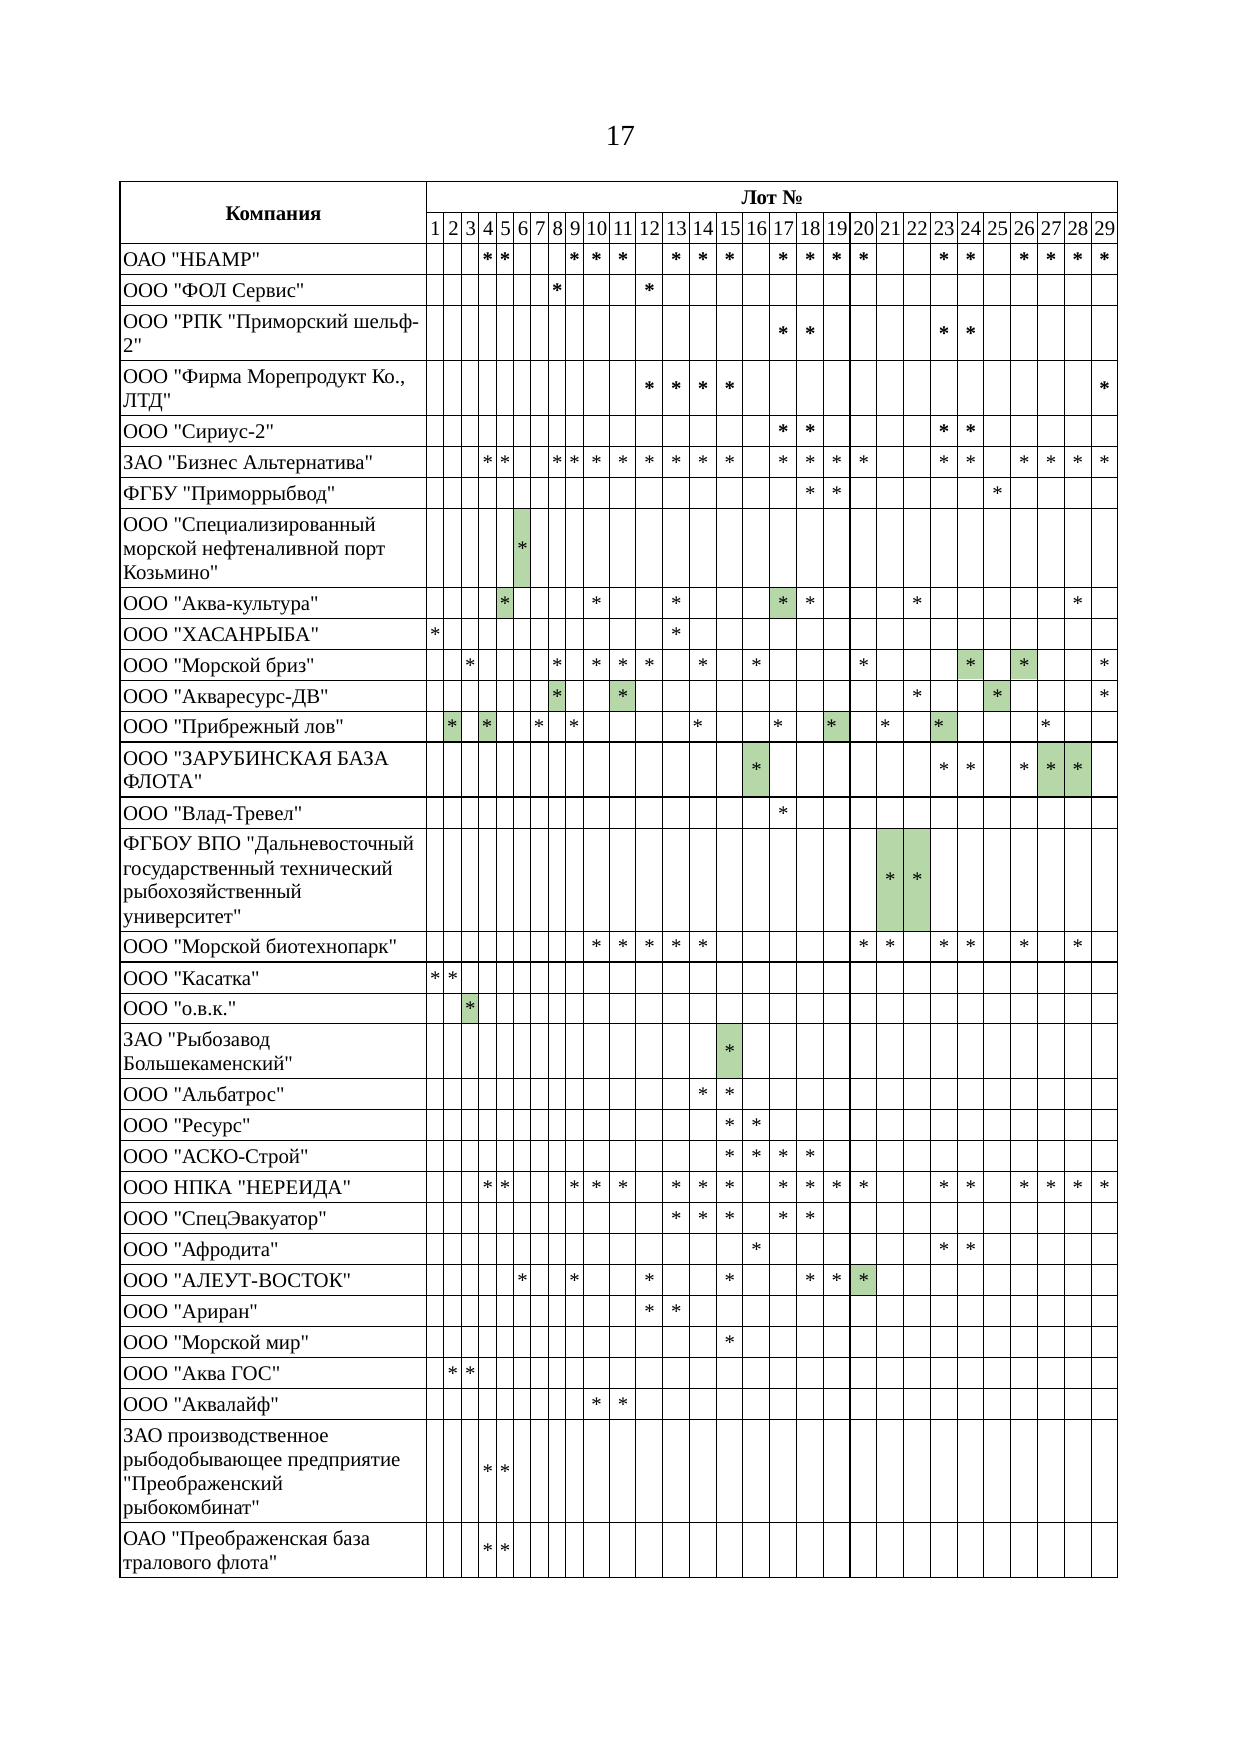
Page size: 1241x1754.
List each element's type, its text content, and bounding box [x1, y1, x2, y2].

table_cell [877, 619, 903, 649]
table_cell * [444, 712, 461, 741]
table_cell [824, 1523, 849, 1577]
table_cell [610, 963, 635, 992]
table_cell [427, 361, 443, 415]
table_cell [1065, 306, 1091, 360]
table_cell * [904, 829, 930, 931]
table_cell [770, 994, 796, 1023]
table_cell [663, 1265, 689, 1295]
table_cell [1038, 994, 1064, 1023]
table_cell [1065, 1358, 1091, 1388]
table_cell [851, 1296, 876, 1326]
table_cell [566, 1420, 583, 1522]
table_cell [851, 619, 876, 649]
table_cell * [1038, 712, 1064, 741]
table_cell [427, 275, 443, 305]
table_cell [743, 509, 769, 587]
table_cell * [797, 478, 823, 508]
table_cell [904, 244, 930, 274]
table_cell [566, 306, 583, 360]
table_cell * [851, 447, 876, 477]
table_cell [663, 1234, 689, 1264]
table_cell [427, 416, 443, 446]
table_cell [717, 650, 742, 679]
table_cell [566, 1110, 583, 1140]
table_cell [514, 1327, 530, 1357]
table_cell [904, 650, 930, 679]
table_cell [584, 1358, 609, 1388]
table_cell [584, 509, 609, 587]
table_cell [462, 963, 478, 992]
table_cell [531, 1234, 548, 1264]
table_cell [931, 798, 957, 827]
table_cell [479, 1024, 496, 1078]
table_cell [584, 681, 609, 711]
table_cell [610, 1523, 635, 1577]
table_cell ФГБОУ ВПО "Дальневосточный государственный технический рыбохозяйственный университет" [121, 829, 426, 931]
table_cell * [851, 1265, 876, 1295]
table_cell [514, 1358, 530, 1388]
table_cell 23 [931, 213, 957, 243]
table_cell 13 [663, 213, 689, 243]
table_cell [566, 1203, 583, 1233]
table_cell [514, 447, 530, 477]
table_cell [427, 994, 443, 1023]
table_cell [904, 932, 930, 961]
table_cell [958, 588, 983, 618]
table_cell * [584, 588, 609, 618]
table_cell [636, 588, 662, 618]
table_cell [743, 1523, 769, 1577]
table_cell [851, 1110, 876, 1140]
table_cell ООО "СпецЭвакуатор" [121, 1203, 426, 1233]
table_cell [770, 1523, 796, 1577]
table_cell [462, 1172, 478, 1202]
table_cell [904, 1172, 930, 1202]
table_cell [479, 963, 496, 992]
table_cell [514, 1234, 530, 1264]
table_cell [770, 1327, 796, 1357]
table_cell [566, 1024, 583, 1078]
table_cell [904, 275, 930, 305]
table_cell [531, 1141, 548, 1171]
table_cell [904, 1358, 930, 1388]
table_cell * [1065, 244, 1091, 274]
table_cell [824, 798, 849, 827]
table_cell [462, 1327, 478, 1357]
table_cell [797, 743, 823, 796]
table_cell [797, 275, 823, 305]
table_cell [636, 1327, 662, 1357]
table_cell * [663, 244, 689, 274]
table_cell [770, 963, 796, 992]
table_cell * [636, 1296, 662, 1326]
table_cell [584, 1024, 609, 1078]
table_cell ООО "Аквалайф" [121, 1389, 426, 1419]
table_cell [427, 1296, 443, 1326]
table_cell [877, 1141, 903, 1171]
table_cell [1011, 1234, 1037, 1264]
table_cell * [1038, 1172, 1064, 1202]
table_cell [444, 509, 461, 587]
table_cell * [636, 275, 662, 305]
table_cell [497, 829, 513, 931]
table_cell [531, 588, 548, 618]
table_cell [931, 650, 957, 679]
table_cell [566, 416, 583, 446]
table_cell [514, 361, 530, 415]
table_cell [1038, 361, 1064, 415]
table_cell [824, 932, 849, 961]
table_cell [514, 829, 530, 931]
table_cell [1011, 829, 1037, 931]
table_cell * [566, 244, 583, 274]
table_cell [958, 994, 983, 1023]
table_cell 11 [610, 213, 635, 243]
table_cell [984, 1079, 1010, 1109]
table_cell [427, 1024, 443, 1078]
table_cell * [462, 650, 478, 679]
table_cell * [514, 509, 530, 587]
table_cell [1065, 829, 1091, 931]
table_cell * [610, 681, 635, 711]
table_cell [549, 1358, 565, 1388]
table_cell [931, 619, 957, 649]
table_cell [877, 588, 903, 618]
table_cell [610, 1234, 635, 1264]
table_cell [770, 829, 796, 931]
table_cell [531, 1523, 548, 1577]
table_cell [663, 1024, 689, 1078]
table_cell ООО "Фирма Морепродукт Ко., ЛТД" [121, 361, 426, 415]
table_cell [497, 743, 513, 796]
table_cell [479, 1327, 496, 1357]
table_cell [770, 1389, 796, 1419]
table_cell [690, 798, 716, 827]
table_cell * [797, 588, 823, 618]
table_cell [984, 588, 1010, 618]
table_cell * [824, 447, 849, 477]
table_cell [984, 1110, 1010, 1140]
table_cell [984, 1420, 1010, 1522]
table_cell [877, 416, 903, 446]
table_cell [984, 963, 1010, 992]
table_cell * [531, 712, 548, 741]
table_cell [636, 416, 662, 446]
table_cell * [851, 650, 876, 679]
table_cell [824, 275, 849, 305]
table_cell [984, 447, 1010, 477]
table_cell [770, 681, 796, 711]
table_cell [610, 509, 635, 587]
table_cell [824, 1358, 849, 1388]
table_cell [610, 1265, 635, 1295]
table_cell [514, 963, 530, 992]
table_cell [958, 1024, 983, 1078]
table_cell [427, 447, 443, 477]
table_cell [427, 1234, 443, 1264]
table_cell [1065, 1389, 1091, 1419]
table_cell [904, 1203, 930, 1233]
table_cell [636, 306, 662, 360]
table_cell * [1065, 1172, 1091, 1202]
table_cell [462, 509, 478, 587]
table_cell ООО "Влад-Тревел" [121, 798, 426, 827]
table_cell [462, 932, 478, 961]
table_cell [690, 1327, 716, 1357]
table_cell [1011, 1141, 1037, 1171]
table_cell 26 [1011, 213, 1037, 243]
table_cell * [610, 244, 635, 274]
table_cell [851, 1420, 876, 1522]
table_cell [824, 509, 849, 587]
table_cell [743, 306, 769, 360]
table_cell 10 [584, 213, 609, 243]
table_cell * [566, 712, 583, 741]
table_cell [427, 244, 443, 274]
table_cell [531, 994, 548, 1023]
table_cell [984, 244, 1010, 274]
table_cell [824, 743, 849, 796]
table_cell ЗАО "Бизнес Альтернатива" [121, 447, 426, 477]
table_cell [636, 712, 662, 741]
table_cell * [770, 1141, 796, 1171]
table_cell [690, 619, 716, 649]
table_cell * [717, 1079, 742, 1109]
table_cell [931, 275, 957, 305]
table_cell [497, 963, 513, 992]
table_cell [497, 1203, 513, 1233]
table_cell * [743, 1234, 769, 1264]
table_cell [743, 275, 769, 305]
table_cell * [770, 306, 796, 360]
table_cell [427, 1141, 443, 1171]
table_cell [984, 416, 1010, 446]
table_cell * [497, 1420, 513, 1522]
table_cell [479, 478, 496, 508]
table_cell [462, 1079, 478, 1109]
table_cell * [904, 588, 930, 618]
table_cell [743, 1296, 769, 1326]
table_cell [851, 509, 876, 587]
table_cell [497, 306, 513, 360]
table_cell 21 [877, 213, 903, 243]
table_cell [958, 798, 983, 827]
table_cell [1038, 1079, 1064, 1109]
table_cell [904, 1265, 930, 1295]
table_cell [1065, 994, 1091, 1023]
table_cell [1092, 1234, 1117, 1264]
table_cell [549, 743, 565, 796]
table_cell [566, 361, 583, 415]
table_cell [743, 963, 769, 992]
table_cell ООО "Морской бриз" [121, 650, 426, 679]
table_cell [717, 712, 742, 741]
table_cell [1092, 619, 1117, 649]
table_cell * [690, 932, 716, 961]
table_cell [877, 1110, 903, 1140]
table_cell [514, 650, 530, 679]
table_cell * [690, 712, 716, 741]
table_cell [824, 1420, 849, 1522]
table_cell [1092, 1024, 1117, 1078]
table_cell * [1065, 447, 1091, 477]
table_cell [690, 743, 716, 796]
table_cell [663, 306, 689, 360]
table_cell * [797, 416, 823, 446]
table_cell [797, 619, 823, 649]
table_cell [444, 1327, 461, 1357]
table_cell [743, 798, 769, 827]
table_cell * [717, 244, 742, 274]
table_cell [497, 1265, 513, 1295]
table_cell [743, 619, 769, 649]
table_cell [743, 1079, 769, 1109]
table_cell [1092, 1203, 1117, 1233]
table_cell [743, 447, 769, 477]
table_cell [690, 963, 716, 992]
table_cell [1092, 275, 1117, 305]
table_cell * [797, 1265, 823, 1295]
table_cell [877, 743, 903, 796]
table_cell [427, 798, 443, 827]
table_cell [931, 1358, 957, 1388]
table_cell [717, 1358, 742, 1388]
table_cell [851, 478, 876, 508]
table_cell [984, 712, 1010, 741]
table_cell [636, 1024, 662, 1078]
table_cell [1065, 650, 1091, 679]
table_cell [877, 798, 903, 827]
table_cell * [663, 619, 689, 649]
table_cell [958, 1265, 983, 1295]
table_cell [1065, 1296, 1091, 1326]
table_cell [1011, 1358, 1037, 1388]
table_cell [984, 1172, 1010, 1202]
table_cell [851, 1389, 876, 1419]
table_cell ЗАО "Рыбозавод Большекаменский" [121, 1024, 426, 1078]
table_cell [531, 1110, 548, 1140]
table_cell [931, 1523, 957, 1577]
table_cell [479, 275, 496, 305]
table_cell [743, 994, 769, 1023]
table_cell [566, 509, 583, 587]
table_cell [1011, 478, 1037, 508]
table_cell [444, 447, 461, 477]
table_cell [531, 1203, 548, 1233]
table_cell [514, 306, 530, 360]
table_cell [549, 1141, 565, 1171]
table_cell * [717, 1203, 742, 1233]
table_cell * [797, 1203, 823, 1233]
table_cell [958, 1523, 983, 1577]
table_cell [584, 994, 609, 1023]
table_cell [1092, 712, 1117, 741]
table_cell [717, 681, 742, 711]
table_cell [462, 361, 478, 415]
table_cell [1011, 1327, 1037, 1357]
table_cell [610, 361, 635, 415]
table_cell [549, 619, 565, 649]
table_cell * [851, 1172, 876, 1202]
table_cell [1038, 619, 1064, 649]
table_cell [584, 743, 609, 796]
table_cell [797, 509, 823, 587]
table_cell [1011, 509, 1037, 587]
table_cell [1092, 1358, 1117, 1388]
table_cell * [690, 361, 716, 415]
table_cell [549, 1265, 565, 1295]
table_cell [479, 509, 496, 587]
table_cell [566, 994, 583, 1023]
table_cell * [1038, 743, 1064, 796]
table_cell 20 [851, 213, 876, 243]
table_cell [566, 1079, 583, 1109]
table_cell [690, 829, 716, 931]
table_cell * [566, 1172, 583, 1202]
table_cell [1011, 588, 1037, 618]
table_cell * [931, 1234, 957, 1264]
table_cell [610, 306, 635, 360]
table_cell [877, 361, 903, 415]
table_cell [531, 1172, 548, 1202]
table_cell [931, 963, 957, 992]
table_cell 5 [497, 213, 513, 243]
table_cell [743, 478, 769, 508]
table_cell [824, 588, 849, 618]
table_cell [566, 588, 583, 618]
table_cell [770, 1296, 796, 1326]
table_cell [610, 743, 635, 796]
table_cell [1011, 1296, 1037, 1326]
table_cell * [1011, 743, 1037, 796]
table_cell [479, 932, 496, 961]
table_cell ООО "Прибрежный лов" [121, 712, 426, 741]
table_cell [663, 1358, 689, 1388]
table_cell [797, 1523, 823, 1577]
table_cell [1038, 1234, 1064, 1264]
table_cell [549, 1203, 565, 1233]
table_cell [549, 932, 565, 961]
table_cell * [717, 1110, 742, 1140]
table_cell [584, 963, 609, 992]
table_cell [549, 1079, 565, 1109]
table_cell [531, 829, 548, 931]
table_cell [427, 650, 443, 679]
table_cell [931, 994, 957, 1023]
table_cell [1011, 798, 1037, 827]
table_cell [851, 1079, 876, 1109]
table_cell [824, 681, 849, 711]
table_cell [566, 829, 583, 931]
table_cell [1038, 1110, 1064, 1140]
table_cell [717, 416, 742, 446]
table_cell * [904, 681, 930, 711]
table_cell [690, 588, 716, 618]
table_cell [549, 509, 565, 587]
table_cell [904, 1420, 930, 1522]
table_cell [479, 1110, 496, 1140]
table_cell [1038, 963, 1064, 992]
table_cell [770, 1358, 796, 1388]
table_cell [851, 275, 876, 305]
table_cell [1011, 994, 1037, 1023]
table_cell * [636, 447, 662, 477]
table_cell * [1011, 932, 1037, 961]
table_cell * [479, 1523, 496, 1577]
table_cell [1092, 798, 1117, 827]
table_cell [1038, 306, 1064, 360]
table_cell [797, 932, 823, 961]
table_cell [717, 1389, 742, 1419]
table_cell [1065, 1141, 1091, 1171]
table_cell [636, 829, 662, 931]
table_cell 19 [824, 213, 849, 243]
table_cell * [958, 447, 983, 477]
table_cell [958, 712, 983, 741]
table_cell * [566, 447, 583, 477]
table_cell [462, 1265, 478, 1295]
table_cell [958, 509, 983, 587]
table_cell [497, 619, 513, 649]
table_cell [904, 1024, 930, 1078]
table_cell [851, 1203, 876, 1233]
table_cell [462, 478, 478, 508]
table_cell [549, 829, 565, 931]
table_cell * [717, 1172, 742, 1202]
table_cell [444, 1296, 461, 1326]
table_cell ООО НПКА "НЕРЕИДА" [121, 1172, 426, 1202]
table_cell [497, 1110, 513, 1140]
table_cell * [958, 306, 983, 360]
table_cell [427, 588, 443, 618]
table_cell [1065, 798, 1091, 827]
table_cell * [1092, 650, 1117, 679]
table_cell [479, 588, 496, 618]
table_cell [1038, 1141, 1064, 1171]
table_cell [1065, 509, 1091, 587]
table_cell [1011, 361, 1037, 415]
table_cell [610, 619, 635, 649]
table_cell [1092, 829, 1117, 931]
table_cell [1011, 1079, 1037, 1109]
table_cell [717, 829, 742, 931]
table_cell * [851, 244, 876, 274]
table_cell [1011, 1420, 1037, 1522]
table_cell [497, 478, 513, 508]
table_cell 7 [531, 213, 548, 243]
table_cell [479, 416, 496, 446]
table_cell * [427, 963, 443, 992]
table_cell [636, 1420, 662, 1522]
table_cell [690, 1024, 716, 1078]
table_cell [984, 1327, 1010, 1357]
table_cell * [717, 1141, 742, 1171]
table_cell [663, 1110, 689, 1140]
table_cell [743, 1389, 769, 1419]
table_cell [584, 306, 609, 360]
table_cell [984, 1358, 1010, 1388]
table_cell [1038, 798, 1064, 827]
table_cell * [514, 1265, 530, 1295]
table_cell [610, 1358, 635, 1388]
table_cell ООО "АЛЕУТ-ВОСТОК" [121, 1265, 426, 1295]
table_cell [743, 1024, 769, 1078]
table_cell [497, 275, 513, 305]
table_cell [904, 1523, 930, 1577]
table_cell [514, 712, 530, 741]
table_cell * [584, 650, 609, 679]
table_cell [690, 306, 716, 360]
table_cell [427, 932, 443, 961]
table_cell 28 [1065, 213, 1091, 243]
table_cell [462, 1234, 478, 1264]
table_cell [497, 1389, 513, 1419]
table_cell [462, 1296, 478, 1326]
table_cell * [663, 1203, 689, 1233]
table_cell [958, 478, 983, 508]
table_cell [797, 1079, 823, 1109]
table_cell [931, 1110, 957, 1140]
table_cell [824, 1079, 849, 1109]
table_cell [743, 932, 769, 961]
table_cell * [636, 650, 662, 679]
table_cell ООО "о.в.к." [121, 994, 426, 1023]
table_cell [566, 1296, 583, 1326]
table_cell [531, 509, 548, 587]
table_cell [531, 275, 548, 305]
table_cell [531, 1296, 548, 1326]
table_cell [1038, 1389, 1064, 1419]
table_cell [743, 829, 769, 931]
table_cell * [663, 1296, 689, 1326]
table_cell * [690, 244, 716, 274]
table_cell [462, 588, 478, 618]
table_cell [717, 275, 742, 305]
table_cell [584, 1327, 609, 1357]
table_cell [1092, 743, 1117, 796]
table_cell [479, 743, 496, 796]
table_cell [904, 478, 930, 508]
table_cell [931, 588, 957, 618]
table_cell [584, 712, 609, 741]
table_cell * [1011, 1172, 1037, 1202]
table_cell [462, 447, 478, 477]
table_cell [514, 681, 530, 711]
table_cell [1011, 681, 1037, 711]
table_cell [444, 798, 461, 827]
table_cell * [636, 932, 662, 961]
table_cell [877, 509, 903, 587]
table_cell 3 [462, 213, 478, 243]
table_cell [462, 1420, 478, 1522]
table_cell [610, 1024, 635, 1078]
table_cell [690, 681, 716, 711]
table_cell ООО "Морской биотехнопарк" [121, 932, 426, 961]
table_cell [462, 712, 478, 741]
table_cell * [770, 1172, 796, 1202]
table_cell [690, 1141, 716, 1171]
table_cell [1038, 932, 1064, 961]
table_cell * [690, 447, 716, 477]
table_cell * [770, 588, 796, 618]
table_cell [690, 1265, 716, 1295]
table_cell [851, 588, 876, 618]
table_cell [931, 1420, 957, 1522]
table_cell [797, 1389, 823, 1419]
table_cell [824, 306, 849, 360]
table_cell [690, 416, 716, 446]
table_cell [444, 619, 461, 649]
table_cell [610, 1327, 635, 1357]
table_cell * [958, 1172, 983, 1202]
table_cell * [1092, 244, 1117, 274]
table_cell * [984, 478, 1010, 508]
table_cell [479, 619, 496, 649]
table_cell [531, 932, 548, 961]
table_cell [462, 1203, 478, 1233]
table_cell [743, 1327, 769, 1357]
table_cell [427, 1523, 443, 1577]
table_cell [549, 416, 565, 446]
table_cell [1065, 712, 1091, 741]
table_cell [877, 244, 903, 274]
table_cell ООО "Сириус-2" [121, 416, 426, 446]
table_cell [851, 306, 876, 360]
table_cell [958, 1358, 983, 1388]
table_cell * [717, 1265, 742, 1295]
table_cell [743, 244, 769, 274]
table_cell [877, 681, 903, 711]
table_cell [531, 681, 548, 711]
table_cell [531, 743, 548, 796]
table_cell [610, 588, 635, 618]
table_cell ООО "ЗАРУБИНСКАЯ БАЗА ФЛОТА" [121, 743, 426, 796]
table_cell [877, 963, 903, 992]
table_cell [1092, 1389, 1117, 1419]
table_cell [497, 1358, 513, 1388]
table_cell [717, 932, 742, 961]
table_cell [1038, 478, 1064, 508]
table_cell [851, 1141, 876, 1171]
table_cell * [1011, 244, 1037, 274]
table_cell ООО "Аква ГОС" [121, 1358, 426, 1388]
table_cell [427, 1358, 443, 1388]
table_cell [444, 416, 461, 446]
table_cell 22 [904, 213, 930, 243]
table_cell [797, 829, 823, 931]
table_cell [1065, 619, 1091, 649]
table_cell * [931, 306, 957, 360]
table_cell [479, 1203, 496, 1233]
table_cell [444, 478, 461, 508]
table_cell [636, 619, 662, 649]
table_cell [584, 1420, 609, 1522]
table_cell [931, 1203, 957, 1233]
table_cell [1011, 1110, 1037, 1140]
table_cell 24 [958, 213, 983, 243]
table_cell * [549, 681, 565, 711]
table_cell [462, 1389, 478, 1419]
table_cell [824, 1024, 849, 1078]
table_cell * [462, 994, 478, 1023]
table_cell [851, 681, 876, 711]
table_cell [1065, 478, 1091, 508]
table_cell [797, 1420, 823, 1522]
table_cell [1011, 306, 1037, 360]
table_cell [743, 1358, 769, 1388]
table_cell [1065, 1420, 1091, 1522]
table_cell [851, 1327, 876, 1357]
table_cell [584, 478, 609, 508]
table_cell [566, 1234, 583, 1264]
table_cell [1065, 1110, 1091, 1140]
table_cell * [717, 361, 742, 415]
table_cell [797, 712, 823, 741]
table_cell [717, 588, 742, 618]
table_cell [610, 1203, 635, 1233]
table_cell [1038, 1358, 1064, 1388]
table_cell [851, 712, 876, 741]
table_cell [958, 963, 983, 992]
table_header Компания [121, 182, 426, 243]
table_cell ООО "ФОЛ Сервис" [121, 275, 426, 305]
table_cell [958, 1420, 983, 1522]
table_cell ООО "АСКО-Строй" [121, 1141, 426, 1171]
table_cell [797, 650, 823, 679]
table_cell [797, 1024, 823, 1078]
table_cell [479, 1234, 496, 1264]
table_cell [514, 275, 530, 305]
table_cell [770, 650, 796, 679]
table_cell * [584, 244, 609, 274]
table_cell * [1065, 588, 1091, 618]
table_cell [444, 1420, 461, 1522]
table_cell [797, 1234, 823, 1264]
table_cell [566, 1523, 583, 1577]
table_cell [462, 244, 478, 274]
table_cell 6 [514, 213, 530, 243]
table_cell [690, 1110, 716, 1140]
table_cell 27 [1038, 213, 1064, 243]
table_cell [824, 829, 849, 931]
table_header Лот № [427, 182, 1117, 212]
table_cell * [958, 650, 983, 679]
table_cell * [958, 743, 983, 796]
table_cell [958, 1110, 983, 1140]
table_cell [851, 361, 876, 415]
table_cell [958, 619, 983, 649]
table_cell [636, 1358, 662, 1388]
table_cell ОАО "Преображенская база тралового флота" [121, 1523, 426, 1577]
table_cell [797, 1110, 823, 1140]
table_cell [497, 798, 513, 827]
table_cell [1011, 1389, 1037, 1419]
table_cell [444, 932, 461, 961]
table_cell [851, 1024, 876, 1078]
table_cell [479, 1389, 496, 1419]
table_cell [1065, 1265, 1091, 1295]
table_cell * [1011, 447, 1037, 477]
table_cell * [479, 447, 496, 477]
table_cell [958, 681, 983, 711]
table_cell 4 [479, 213, 496, 243]
table_cell [566, 1141, 583, 1171]
table_cell [770, 478, 796, 508]
table_cell * [931, 447, 957, 477]
table_cell [663, 1079, 689, 1109]
table_cell [1011, 275, 1037, 305]
table_cell [1092, 1265, 1117, 1295]
table_cell * [877, 712, 903, 741]
table_cell * [931, 244, 957, 274]
table_cell [770, 932, 796, 961]
table_cell * [663, 932, 689, 961]
table_cell [984, 743, 1010, 796]
table_cell [931, 361, 957, 415]
table_cell [566, 743, 583, 796]
table_cell [1038, 588, 1064, 618]
table_cell [514, 1296, 530, 1326]
table_cell [824, 1141, 849, 1171]
table_cell [1011, 1203, 1037, 1233]
table_cell [1092, 1420, 1117, 1522]
table_cell [984, 829, 1010, 931]
table_cell [444, 994, 461, 1023]
table_cell ОАО "НБАМР" [121, 244, 426, 274]
table_cell [514, 1172, 530, 1202]
table_cell [584, 361, 609, 415]
table_cell [931, 478, 957, 508]
table_cell [690, 1523, 716, 1577]
table_cell [824, 1389, 849, 1419]
table_cell [1011, 416, 1037, 446]
table_cell [1011, 1024, 1037, 1078]
table_cell [1065, 1523, 1091, 1577]
table_cell [514, 798, 530, 827]
table_cell [770, 1079, 796, 1109]
table_cell [958, 275, 983, 305]
table_cell 12 [636, 213, 662, 243]
table_cell * [1065, 932, 1091, 961]
table_cell [610, 416, 635, 446]
table_cell [770, 1420, 796, 1522]
table_cell [636, 1172, 662, 1202]
table_cell ООО "Афродита" [121, 1234, 426, 1264]
table_cell [549, 712, 565, 741]
table_cell [984, 619, 1010, 649]
table_cell [797, 1358, 823, 1388]
table_cell [549, 478, 565, 508]
table_cell * [877, 829, 903, 931]
table_cell [497, 712, 513, 741]
table_cell * [1092, 361, 1117, 415]
table_cell [444, 1079, 461, 1109]
table_cell * [770, 1203, 796, 1233]
table_cell [851, 743, 876, 796]
table_cell [1038, 1296, 1064, 1326]
table_cell [717, 798, 742, 827]
table_cell * [770, 447, 796, 477]
table_cell [549, 306, 565, 360]
table_cell [663, 416, 689, 446]
table_cell * [851, 932, 876, 961]
table_cell [514, 1141, 530, 1171]
table_cell [1011, 963, 1037, 992]
table_cell [566, 798, 583, 827]
table_cell [984, 1523, 1010, 1577]
table_cell * [427, 619, 443, 649]
table_cell [584, 1234, 609, 1264]
table_cell [427, 478, 443, 508]
table_cell [1038, 1203, 1064, 1233]
table_cell [549, 1024, 565, 1078]
table_cell [1065, 1079, 1091, 1109]
table_cell [851, 994, 876, 1023]
table_cell [904, 798, 930, 827]
table_cell [497, 994, 513, 1023]
table_cell * [743, 1110, 769, 1140]
table_cell [1038, 509, 1064, 587]
table_cell ООО "Ресурс" [121, 1110, 426, 1140]
table_cell [958, 829, 983, 931]
table_cell [958, 1203, 983, 1233]
table_cell * [497, 1523, 513, 1577]
table_cell [904, 1296, 930, 1326]
table_cell [479, 1296, 496, 1326]
table_cell [958, 361, 983, 415]
table_cell * [824, 1265, 849, 1295]
table_cell [824, 1234, 849, 1264]
table_cell [444, 743, 461, 796]
table_cell * [610, 932, 635, 961]
table_cell [566, 1389, 583, 1419]
table_cell [958, 1327, 983, 1357]
table_cell [1092, 588, 1117, 618]
table_cell [1092, 416, 1117, 446]
table_cell [497, 509, 513, 587]
table_cell [877, 994, 903, 1023]
table_cell * [549, 447, 565, 477]
table_cell * [497, 588, 513, 618]
table_cell [877, 1389, 903, 1419]
table_cell [584, 1523, 609, 1577]
table_cell [462, 1141, 478, 1171]
table_cell 9 [566, 213, 583, 243]
table_cell [549, 361, 565, 415]
table_cell [931, 1327, 957, 1357]
table_cell [497, 932, 513, 961]
table_cell [904, 994, 930, 1023]
table_cell [462, 275, 478, 305]
table_cell * [444, 1358, 461, 1388]
table_cell [444, 650, 461, 679]
table_cell [663, 509, 689, 587]
table_cell [584, 1265, 609, 1295]
table_cell [444, 1389, 461, 1419]
table_cell [1011, 712, 1037, 741]
table_cell [877, 275, 903, 305]
table_cell [717, 1296, 742, 1326]
table_cell [444, 306, 461, 360]
table_cell [427, 1389, 443, 1419]
table_cell ООО "РПК "Приморский шельф-2" [121, 306, 426, 360]
table_cell [690, 1358, 716, 1388]
table_cell [444, 1234, 461, 1264]
table_cell [610, 712, 635, 741]
table_cell [931, 509, 957, 587]
table_cell [531, 963, 548, 992]
table_cell [851, 1358, 876, 1388]
table_cell 16 [743, 213, 769, 243]
table_cell [479, 1079, 496, 1109]
table_cell [877, 1420, 903, 1522]
table_cell ООО "Морской мир" [121, 1327, 426, 1357]
table_cell [636, 1523, 662, 1577]
table_cell [797, 963, 823, 992]
table_cell [427, 1110, 443, 1140]
table_cell [770, 1234, 796, 1264]
table_cell [984, 1141, 1010, 1171]
table_cell ООО "Касатка" [121, 963, 426, 992]
table_cell [636, 681, 662, 711]
table_cell [531, 361, 548, 415]
table_cell [479, 798, 496, 827]
table_cell [497, 1141, 513, 1171]
table_cell 14 [690, 213, 716, 243]
table_cell [663, 1327, 689, 1357]
table_cell [877, 1296, 903, 1326]
table_cell [444, 1141, 461, 1171]
table_cell [444, 1024, 461, 1078]
table_cell [743, 588, 769, 618]
table_cell [717, 743, 742, 796]
table_cell * [479, 1420, 496, 1522]
table_cell [497, 1296, 513, 1326]
table_cell [566, 932, 583, 961]
table_cell 2 [444, 213, 461, 243]
table_cell [958, 1389, 983, 1419]
table_cell [566, 619, 583, 649]
table_cell [904, 619, 930, 649]
table_cell * [770, 798, 796, 827]
table_cell [717, 1420, 742, 1522]
table_cell * [824, 712, 849, 741]
table_cell [497, 1024, 513, 1078]
table_cell [931, 1389, 957, 1419]
table_cell 1 [427, 213, 443, 243]
table_cell [636, 478, 662, 508]
table_cell 18 [797, 213, 823, 243]
table_cell [770, 275, 796, 305]
table_cell [1038, 1024, 1064, 1078]
table_cell [444, 1203, 461, 1233]
table_cell [427, 1265, 443, 1295]
table_cell * [770, 244, 796, 274]
table_cell [514, 619, 530, 649]
table_cell [797, 361, 823, 415]
table_cell [824, 619, 849, 649]
table_cell [531, 1265, 548, 1295]
table_cell [690, 509, 716, 587]
table_cell [984, 1389, 1010, 1419]
table_cell [566, 650, 583, 679]
table_cell [549, 1296, 565, 1326]
table_cell [824, 650, 849, 679]
table_cell [514, 743, 530, 796]
table_cell [1038, 1420, 1064, 1522]
table_cell [531, 306, 548, 360]
table_cell [743, 1172, 769, 1202]
table_cell [531, 650, 548, 679]
table_cell [610, 1296, 635, 1326]
table_cell [904, 1389, 930, 1419]
table_cell * [584, 1389, 609, 1419]
table_cell [984, 306, 1010, 360]
table_cell [690, 1296, 716, 1326]
table_cell [1092, 1296, 1117, 1326]
table_cell [1038, 416, 1064, 446]
table_cell [497, 1234, 513, 1264]
table_cell [690, 478, 716, 508]
table_cell [427, 1420, 443, 1522]
table_cell [462, 829, 478, 931]
table_cell [549, 963, 565, 992]
table_cell [549, 994, 565, 1023]
table_cell [717, 963, 742, 992]
table_cell [514, 932, 530, 961]
table_cell [1092, 1141, 1117, 1171]
table_cell * [824, 1172, 849, 1202]
table_cell [743, 1203, 769, 1233]
table_cell [1065, 416, 1091, 446]
table_cell [984, 1234, 1010, 1264]
table_cell [743, 1265, 769, 1295]
table_cell [1065, 361, 1091, 415]
table_cell [479, 829, 496, 931]
table_cell [984, 509, 1010, 587]
table_cell [584, 1296, 609, 1326]
table_cell [636, 509, 662, 587]
table_cell [743, 361, 769, 415]
table_cell [877, 1265, 903, 1295]
table_cell * [1092, 447, 1117, 477]
table_cell * [958, 416, 983, 446]
table_cell * [743, 1141, 769, 1171]
table_cell [479, 361, 496, 415]
table_cell [610, 798, 635, 827]
table_cell [497, 681, 513, 711]
table_cell [743, 681, 769, 711]
table_cell [610, 994, 635, 1023]
table_cell [427, 1203, 443, 1233]
table_cell [462, 798, 478, 827]
table_cell [717, 1523, 742, 1577]
table_cell [531, 416, 548, 446]
table_cell [479, 681, 496, 711]
table_cell [636, 994, 662, 1023]
table_cell * [958, 1234, 983, 1264]
table_cell [904, 963, 930, 992]
table_cell * [877, 932, 903, 961]
table_cell [1092, 1079, 1117, 1109]
table_cell [931, 829, 957, 931]
table_cell [770, 509, 796, 587]
table_cell [984, 1265, 1010, 1295]
table_cell * [1065, 743, 1091, 796]
table_cell [531, 244, 548, 274]
table_cell [1092, 1110, 1117, 1140]
table_cell [797, 1296, 823, 1326]
table_cell [514, 994, 530, 1023]
table_cell [566, 275, 583, 305]
table_cell [1092, 509, 1117, 587]
table_cell * [636, 361, 662, 415]
table_cell * [1011, 650, 1037, 679]
table_cell [824, 1203, 849, 1233]
table_cell [566, 681, 583, 711]
table_cell [1065, 275, 1091, 305]
table_cell [931, 681, 957, 711]
table_cell [877, 1234, 903, 1264]
table_cell [931, 1265, 957, 1295]
table_cell [462, 1523, 478, 1577]
table_cell [770, 361, 796, 415]
table_cell [1011, 619, 1037, 649]
table_cell [663, 478, 689, 508]
table_cell [743, 416, 769, 446]
table_cell [904, 361, 930, 415]
table_cell [531, 447, 548, 477]
table_cell [497, 361, 513, 415]
table_cell 29 [1092, 213, 1117, 243]
table_cell [663, 1420, 689, 1522]
table_cell [427, 306, 443, 360]
table_cell [462, 306, 478, 360]
table_cell * [797, 306, 823, 360]
table_cell [1038, 650, 1064, 679]
table_cell [663, 712, 689, 741]
table_cell [984, 361, 1010, 415]
table_cell [549, 1389, 565, 1419]
table_cell [531, 1024, 548, 1078]
table_cell [1065, 1203, 1091, 1233]
table_cell [427, 829, 443, 931]
table_cell [824, 361, 849, 415]
table_cell * [1038, 447, 1064, 477]
table_cell * [984, 681, 1010, 711]
table_cell [904, 1234, 930, 1264]
table_cell [610, 1110, 635, 1140]
table_cell [549, 1327, 565, 1357]
table_cell [531, 1389, 548, 1419]
table_cell [663, 798, 689, 827]
table_cell [904, 712, 930, 741]
table_cell [1065, 1327, 1091, 1357]
table_cell [636, 963, 662, 992]
table_cell * [479, 244, 496, 274]
table_cell [770, 1024, 796, 1078]
table_cell 17 [770, 213, 796, 243]
table_cell [531, 798, 548, 827]
table_cell [584, 798, 609, 827]
table_cell [584, 416, 609, 446]
table_cell [636, 1141, 662, 1171]
table_cell * [717, 447, 742, 477]
table_cell * [479, 712, 496, 741]
table_cell [549, 1420, 565, 1522]
table_cell 25 [984, 213, 1010, 243]
table_cell [549, 1523, 565, 1577]
table_cell * [1092, 681, 1117, 711]
table_cell [1092, 306, 1117, 360]
table_cell * [663, 447, 689, 477]
table_cell [770, 1110, 796, 1140]
table_cell [444, 1172, 461, 1202]
table_cell [904, 416, 930, 446]
table_cell * [958, 932, 983, 961]
table_cell * [1092, 1172, 1117, 1202]
table_cell [514, 478, 530, 508]
table_cell [610, 1079, 635, 1109]
table_cell [877, 1024, 903, 1078]
table_cell [1065, 1024, 1091, 1078]
table_cell * [797, 1172, 823, 1202]
table_cell [663, 650, 689, 679]
table_cell [663, 743, 689, 796]
table_cell [584, 619, 609, 649]
table_cell [877, 1203, 903, 1233]
table_cell [743, 712, 769, 741]
table_cell [1065, 1234, 1091, 1264]
table_cell [584, 1079, 609, 1109]
table_cell ФГБУ "Приморрыбвод" [121, 478, 426, 508]
table_cell [462, 681, 478, 711]
table_cell [851, 798, 876, 827]
table_cell * [743, 650, 769, 679]
table_cell [877, 1172, 903, 1202]
table_cell [479, 1141, 496, 1171]
table_cell [663, 1523, 689, 1577]
table_cell [462, 619, 478, 649]
table_cell [717, 306, 742, 360]
table_cell [462, 1024, 478, 1078]
table_cell [1065, 681, 1091, 711]
table_cell [851, 829, 876, 931]
table_cell [636, 1079, 662, 1109]
table_cell [584, 829, 609, 931]
table_cell [636, 1234, 662, 1264]
table_cell * [797, 244, 823, 274]
table_cell [549, 798, 565, 827]
table_cell [877, 1523, 903, 1577]
table_cell * [690, 1079, 716, 1109]
table_cell ООО "Ариран" [121, 1296, 426, 1326]
table_cell [444, 588, 461, 618]
table_cell [770, 1265, 796, 1295]
table_cell [1038, 681, 1064, 711]
table_cell [479, 306, 496, 360]
table_cell [877, 1358, 903, 1388]
table_cell [690, 275, 716, 305]
table_cell [663, 829, 689, 931]
table_cell [984, 275, 1010, 305]
table_cell * [824, 478, 849, 508]
table_cell * [931, 712, 957, 741]
table_cell [904, 509, 930, 587]
table_cell [1038, 1265, 1064, 1295]
table_cell [797, 798, 823, 827]
table_cell [497, 416, 513, 446]
table_cell [549, 1234, 565, 1264]
table_cell [690, 1234, 716, 1264]
table_cell [427, 743, 443, 796]
table_cell * [797, 1141, 823, 1171]
table_cell [717, 478, 742, 508]
table_cell [531, 1420, 548, 1522]
table_cell [931, 1141, 957, 1171]
table_cell [444, 361, 461, 415]
table_cell [958, 1296, 983, 1326]
table_cell [497, 1079, 513, 1109]
table_cell [566, 1358, 583, 1388]
table_cell [851, 963, 876, 992]
table_cell [931, 1079, 957, 1109]
table_cell [824, 1110, 849, 1140]
table_cell [514, 244, 530, 274]
table_cell [584, 1141, 609, 1171]
table_cell [444, 244, 461, 274]
table_cell [531, 1358, 548, 1388]
table_cell [663, 994, 689, 1023]
table_cell ООО "ХАСАНРЫБА" [121, 619, 426, 649]
table_cell [427, 712, 443, 741]
table_cell [1092, 1327, 1117, 1357]
table_cell [444, 275, 461, 305]
table_cell * [610, 1389, 635, 1419]
table_cell [690, 1420, 716, 1522]
table_cell [427, 681, 443, 711]
table_cell [877, 1079, 903, 1109]
table_cell [514, 588, 530, 618]
table_cell [531, 478, 548, 508]
table_cell * [931, 743, 957, 796]
table_cell [663, 275, 689, 305]
table_cell * [497, 244, 513, 274]
table_cell [549, 588, 565, 618]
table_cell [958, 1079, 983, 1109]
table_cell [514, 1203, 530, 1233]
table_cell [851, 1234, 876, 1264]
table_cell [1092, 963, 1117, 992]
table_cell [824, 416, 849, 446]
table_cell [462, 743, 478, 796]
table_cell [636, 743, 662, 796]
table_cell * [566, 1265, 583, 1295]
table_cell * [497, 1172, 513, 1202]
table_cell [1038, 1327, 1064, 1357]
table_cell [636, 1203, 662, 1233]
table_cell [824, 963, 849, 992]
table_cell [1011, 1523, 1037, 1577]
table_cell [636, 798, 662, 827]
table_cell * [610, 1172, 635, 1202]
table_cell [462, 1110, 478, 1140]
table_cell [904, 743, 930, 796]
table_cell [1092, 994, 1117, 1023]
table_cell [566, 478, 583, 508]
table_cell [770, 743, 796, 796]
table_cell ООО "Аква-культура" [121, 588, 426, 618]
table_cell [636, 244, 662, 274]
table_cell * [444, 963, 461, 992]
table_cell [663, 1141, 689, 1171]
table_cell [824, 1296, 849, 1326]
table_cell [797, 681, 823, 711]
table_cell * [584, 932, 609, 961]
table_cell * [958, 244, 983, 274]
table_cell [514, 1110, 530, 1140]
table_cell [743, 1420, 769, 1522]
table_cell [636, 1110, 662, 1140]
table_cell [610, 1420, 635, 1522]
table_cell [984, 994, 1010, 1023]
table_cell [877, 650, 903, 679]
table_cell [444, 829, 461, 931]
table_cell [514, 416, 530, 446]
table_cell * [663, 588, 689, 618]
table_cell [1092, 932, 1117, 961]
table_cell [479, 994, 496, 1023]
table_cell [610, 275, 635, 305]
table_cell * [1038, 244, 1064, 274]
table_cell [531, 1079, 548, 1109]
table_cell [717, 994, 742, 1023]
table_cell * [690, 650, 716, 679]
table_cell [479, 650, 496, 679]
table_cell [851, 1523, 876, 1577]
table_cell * [770, 416, 796, 446]
table_cell [984, 932, 1010, 961]
table_cell [904, 1141, 930, 1171]
table_cell [904, 1079, 930, 1109]
table_cell [462, 416, 478, 446]
table_cell [824, 1327, 849, 1357]
table_cell * [636, 1265, 662, 1295]
table_cell [824, 994, 849, 1023]
table_cell [427, 1327, 443, 1357]
table_cell [514, 1523, 530, 1577]
table_cell [1038, 1523, 1064, 1577]
table_cell [531, 1327, 548, 1357]
table_cell * [584, 447, 609, 477]
table_cell [610, 829, 635, 931]
table_cell [549, 1172, 565, 1202]
table_cell [984, 798, 1010, 827]
table_cell [904, 1327, 930, 1357]
table_cell [584, 1203, 609, 1233]
table_cell [479, 1265, 496, 1295]
table_cell * [690, 1203, 716, 1233]
table_cell [584, 1110, 609, 1140]
table_cell [566, 1327, 583, 1357]
table_cell * [931, 1172, 957, 1202]
table_cell * [717, 1024, 742, 1078]
table_cell * [462, 1358, 478, 1388]
table_cell [904, 306, 930, 360]
table_cell * [931, 932, 957, 961]
table_cell * [797, 447, 823, 477]
table_cell [549, 244, 565, 274]
table_cell ЗАО производственное рыбодобывающее предприятие "Преображенский рыбокомбинат" [121, 1420, 426, 1522]
table_cell ООО "Альбатрос" [121, 1079, 426, 1109]
table_cell ООО "Специализированный морской нефтеналивной порт Козьмино" [121, 509, 426, 587]
table_cell [984, 650, 1010, 679]
table_cell [770, 619, 796, 649]
table_cell [427, 509, 443, 587]
table_cell [1092, 1523, 1117, 1577]
table_cell [427, 1079, 443, 1109]
table_cell [427, 1172, 443, 1202]
table_cell 15 [717, 213, 742, 243]
table_cell [663, 1389, 689, 1419]
table_cell [514, 1389, 530, 1419]
table_cell [797, 1327, 823, 1357]
table_cell [931, 1024, 957, 1078]
table_cell [1038, 829, 1064, 931]
table_cell [1065, 963, 1091, 992]
table_cell [877, 447, 903, 477]
table_cell [690, 994, 716, 1023]
table_cell [984, 1203, 1010, 1233]
table_cell [984, 1024, 1010, 1078]
table_cell [514, 1079, 530, 1109]
table_cell [549, 1110, 565, 1140]
table_cell [566, 963, 583, 992]
table_cell * [743, 743, 769, 796]
table_cell [584, 275, 609, 305]
table_cell [663, 681, 689, 711]
table_cell [444, 1523, 461, 1577]
table_cell [877, 478, 903, 508]
table_cell [444, 681, 461, 711]
table_cell [717, 1234, 742, 1264]
table_cell * [479, 1172, 496, 1202]
table_cell [479, 1358, 496, 1388]
table_cell [717, 509, 742, 587]
table_cell * [610, 650, 635, 679]
table_cell [636, 1389, 662, 1419]
table_cell [877, 1327, 903, 1357]
table_cell * [663, 361, 689, 415]
table_cell [1011, 1265, 1037, 1295]
table_cell [444, 1110, 461, 1140]
table_cell [610, 478, 635, 508]
table_cell * [549, 650, 565, 679]
table_cell [1038, 275, 1064, 305]
table_cell [984, 1296, 1010, 1326]
table_cell [797, 994, 823, 1023]
table_cell [610, 1141, 635, 1171]
table_cell * [770, 712, 796, 741]
table_cell * [717, 1327, 742, 1357]
table_cell [497, 650, 513, 679]
table_cell * [931, 416, 957, 446]
table_cell [690, 1389, 716, 1419]
table_cell [444, 1265, 461, 1295]
table_cell [958, 1141, 983, 1171]
table_cell ООО "Акваресурс-ДВ" [121, 681, 426, 711]
table_cell * [610, 447, 635, 477]
table_cell [514, 1024, 530, 1078]
table_cell [877, 306, 903, 360]
table_cell [663, 963, 689, 992]
table_cell [931, 1296, 957, 1326]
table_cell 8 [549, 213, 565, 243]
table_cell [1092, 478, 1117, 508]
table_cell [904, 1110, 930, 1140]
table_cell * [584, 1172, 609, 1202]
table_cell * [663, 1172, 689, 1202]
table_cell * [690, 1172, 716, 1202]
table_cell * [549, 275, 565, 305]
table_cell [514, 1420, 530, 1522]
table_cell * [824, 244, 849, 274]
table_cell [904, 447, 930, 477]
table_cell [531, 619, 548, 649]
table_cell [851, 416, 876, 446]
table_cell * [497, 447, 513, 477]
table_cell [717, 619, 742, 649]
table_cell [497, 1327, 513, 1357]
